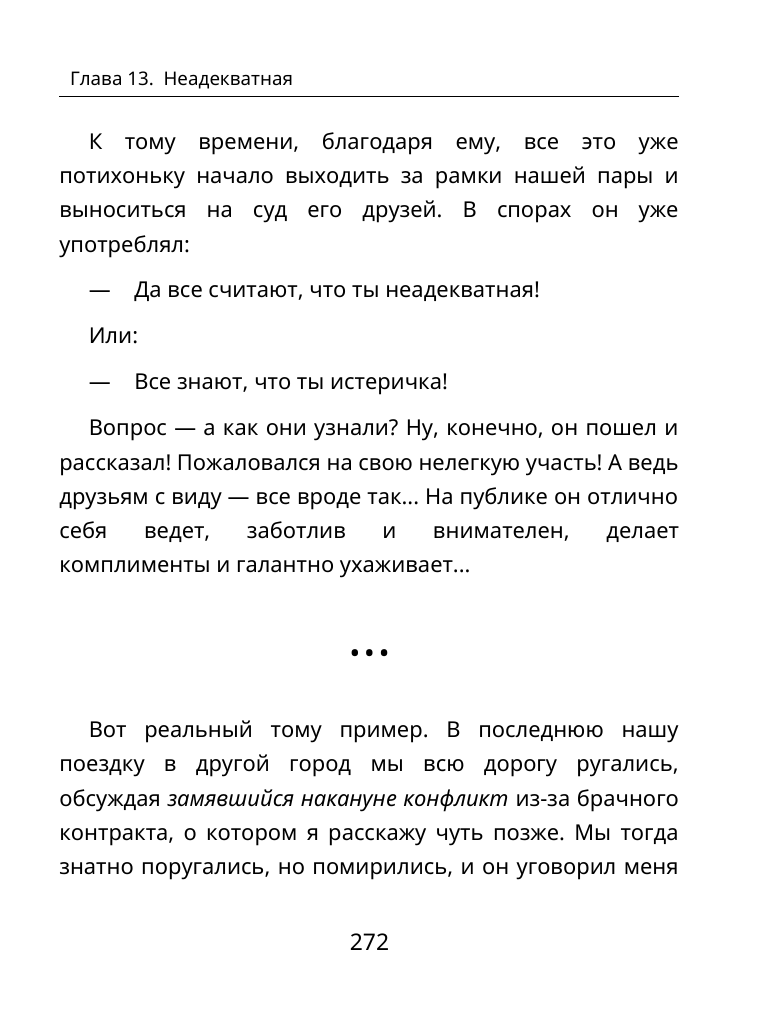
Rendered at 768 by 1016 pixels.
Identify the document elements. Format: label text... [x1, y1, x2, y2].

text Вот реальный тому пример. В последнюю нашу поездку в другой город мы всю дорогу ругались, обсуждая замявшийся накануне конфликт из-за брачного контракта, о котором я расскажу чуть позже. Мы тогда знатно поругались, но помирились, и он уговорил меня [59, 714, 679, 881]
subtitle • • • [59, 637, 679, 668]
list Все знают, что ты истеричка! [59, 366, 679, 396]
text Или: [59, 320, 679, 350]
text К тому времени, благодаря ему, все это уже потихоньку начало выходить за рамки нашей пары и выноситься на суд его друзей. В спорах он уже употреблял: [59, 126, 679, 258]
list Да все считают, что ты неадекватная! [59, 274, 679, 304]
text Вопрос — а как они узнали? Ну, конечно, он пошел и рассказал! Пожаловался на свою нелегкую участь! А ведь друзьям с виду — все вроде так... На публике он отлично себя ведет, заботлив и внимателен, делает комплименты и галантно ухаживает... [59, 412, 679, 579]
